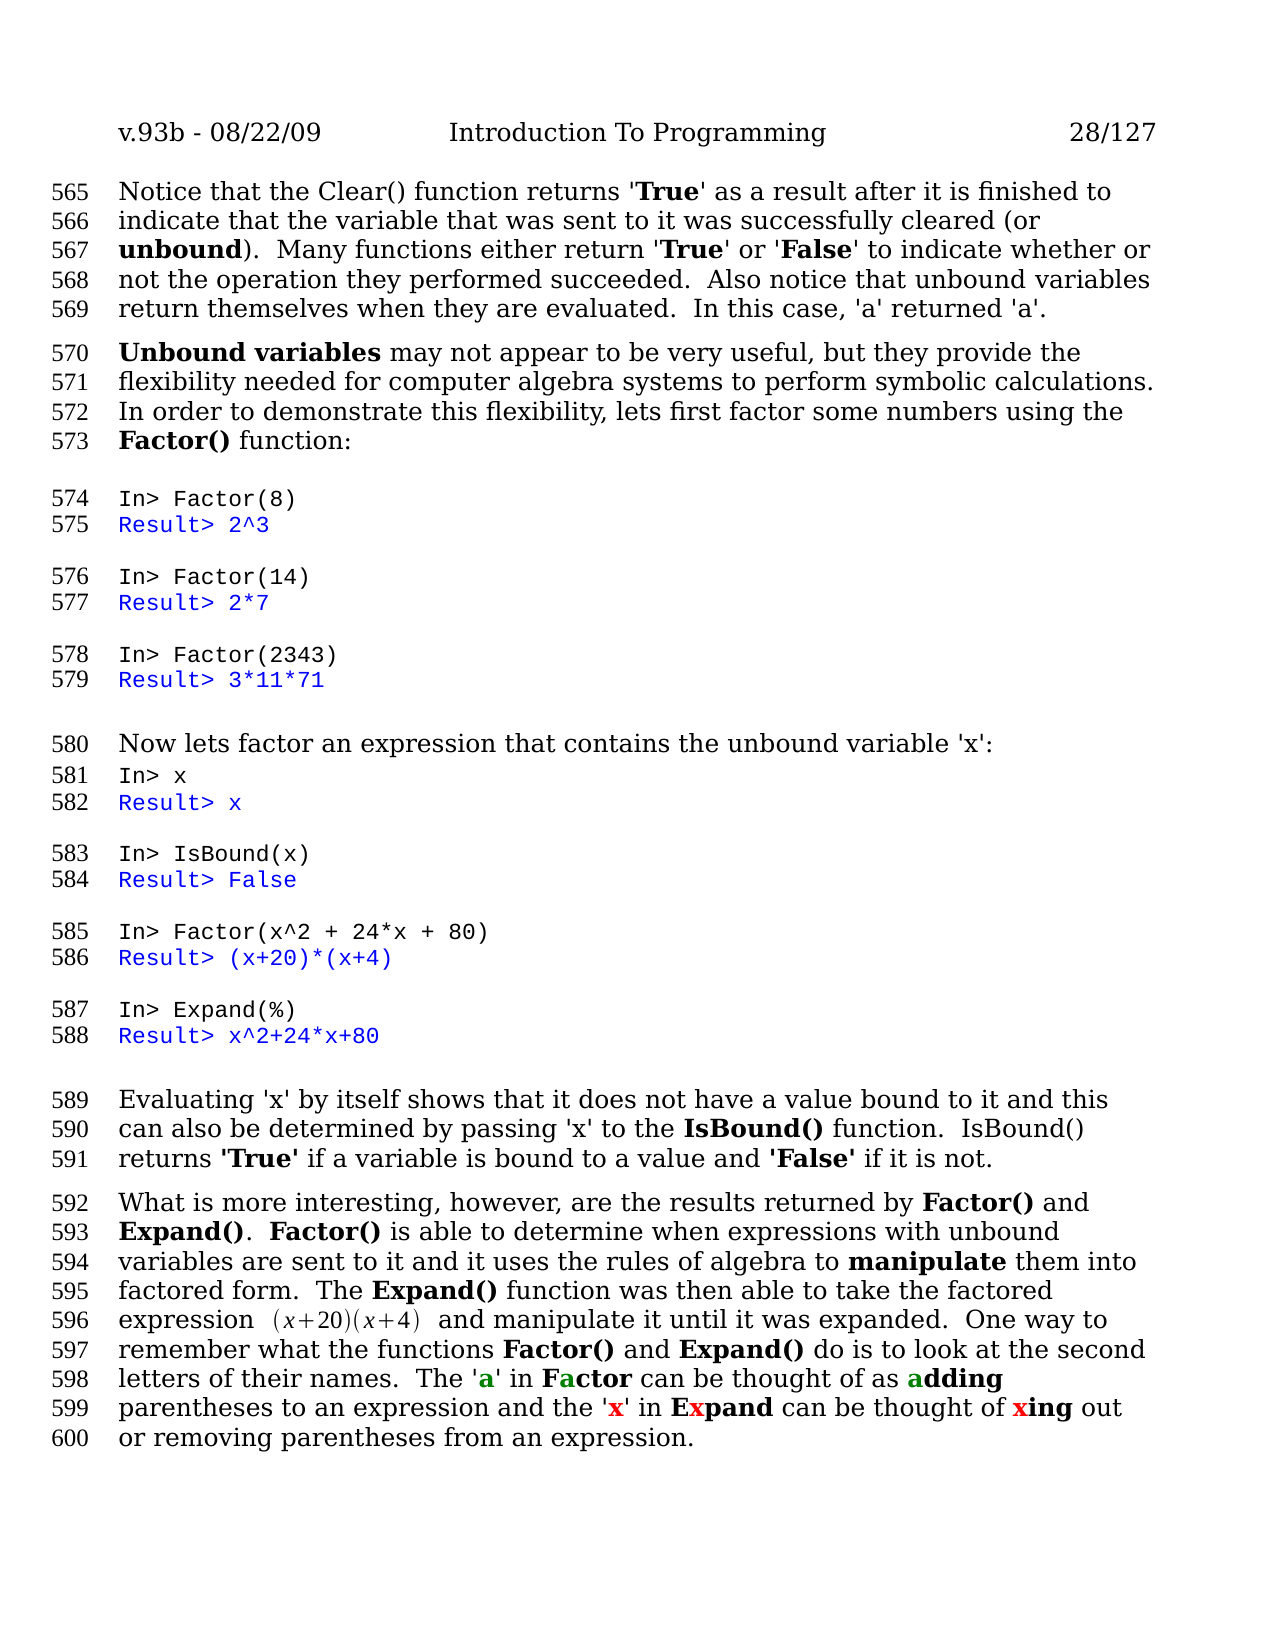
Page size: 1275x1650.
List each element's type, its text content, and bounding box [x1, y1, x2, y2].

text In> Factor(14) [118, 565, 1157, 591]
text In> Factor(x^2 + 24*x + 80) [118, 921, 1157, 946]
text Evaluating 'x' by itself shows that it does not have a value bound to it and this can also be determined by passing 'x' to the IsBound() function. IsBound() returns 'True' if a variable is bound to a value and 'False' if it is not. [118, 1085, 1157, 1173]
text Notice that the Clear() function returns 'True' as a result after it is finished to indicate that the variable that was sent to it was successfully cleared (or unbound). Many functions either return 'True' or 'False' to indicate whether or not the operation they performed succeeded. Also notice that unbound variables return themselves when they are evaluated. In this case, 'a' returned 'a'. [118, 177, 1157, 323]
text In> Factor(8) [118, 487, 1157, 513]
text Unbound variables may not appear to be very useful, but they provide the flexibility needed for computer algebra systems to perform symbolic calculations. In order to demonstrate this flexibility, lets first factor some numbers using the Factor() function: [118, 338, 1157, 455]
text What is more interesting, however, are the results returned by Factor() and Expand(). Factor() is able to determine when expressions with unbound variables are sent to it and it uses the rules of algebra to manipulate them into factored form. The Expand() function was then able to take the factored expressionand manipulate it until it was expanded. One way to remember what the functions Factor() and Expand() do is to look at the second letters of their names. The 'a' in Factor can be thought of as adding parentheses to an expression and the 'x' in Expand can be thought of xing out or removing parentheses from an expression. [118, 1188, 1157, 1452]
text Result> (x+20)*(x+4) [118, 946, 1157, 972]
text Result> 3*11*71 [118, 669, 1157, 695]
text In> x [118, 765, 1157, 791]
text In> Factor(2343) [118, 643, 1157, 669]
text Result> 2^3 [118, 513, 1157, 539]
text Result> x^2+24*x+80 [118, 1024, 1157, 1050]
text Result> False [118, 869, 1157, 894]
text Now lets factor an expression that contains the unbound variable 'x': [118, 730, 1157, 759]
text Result> 2*7 [118, 591, 1157, 617]
text Result> x [118, 791, 1157, 817]
text In> Expand(%) [118, 998, 1157, 1024]
text In> IsBound(x) [118, 843, 1157, 869]
